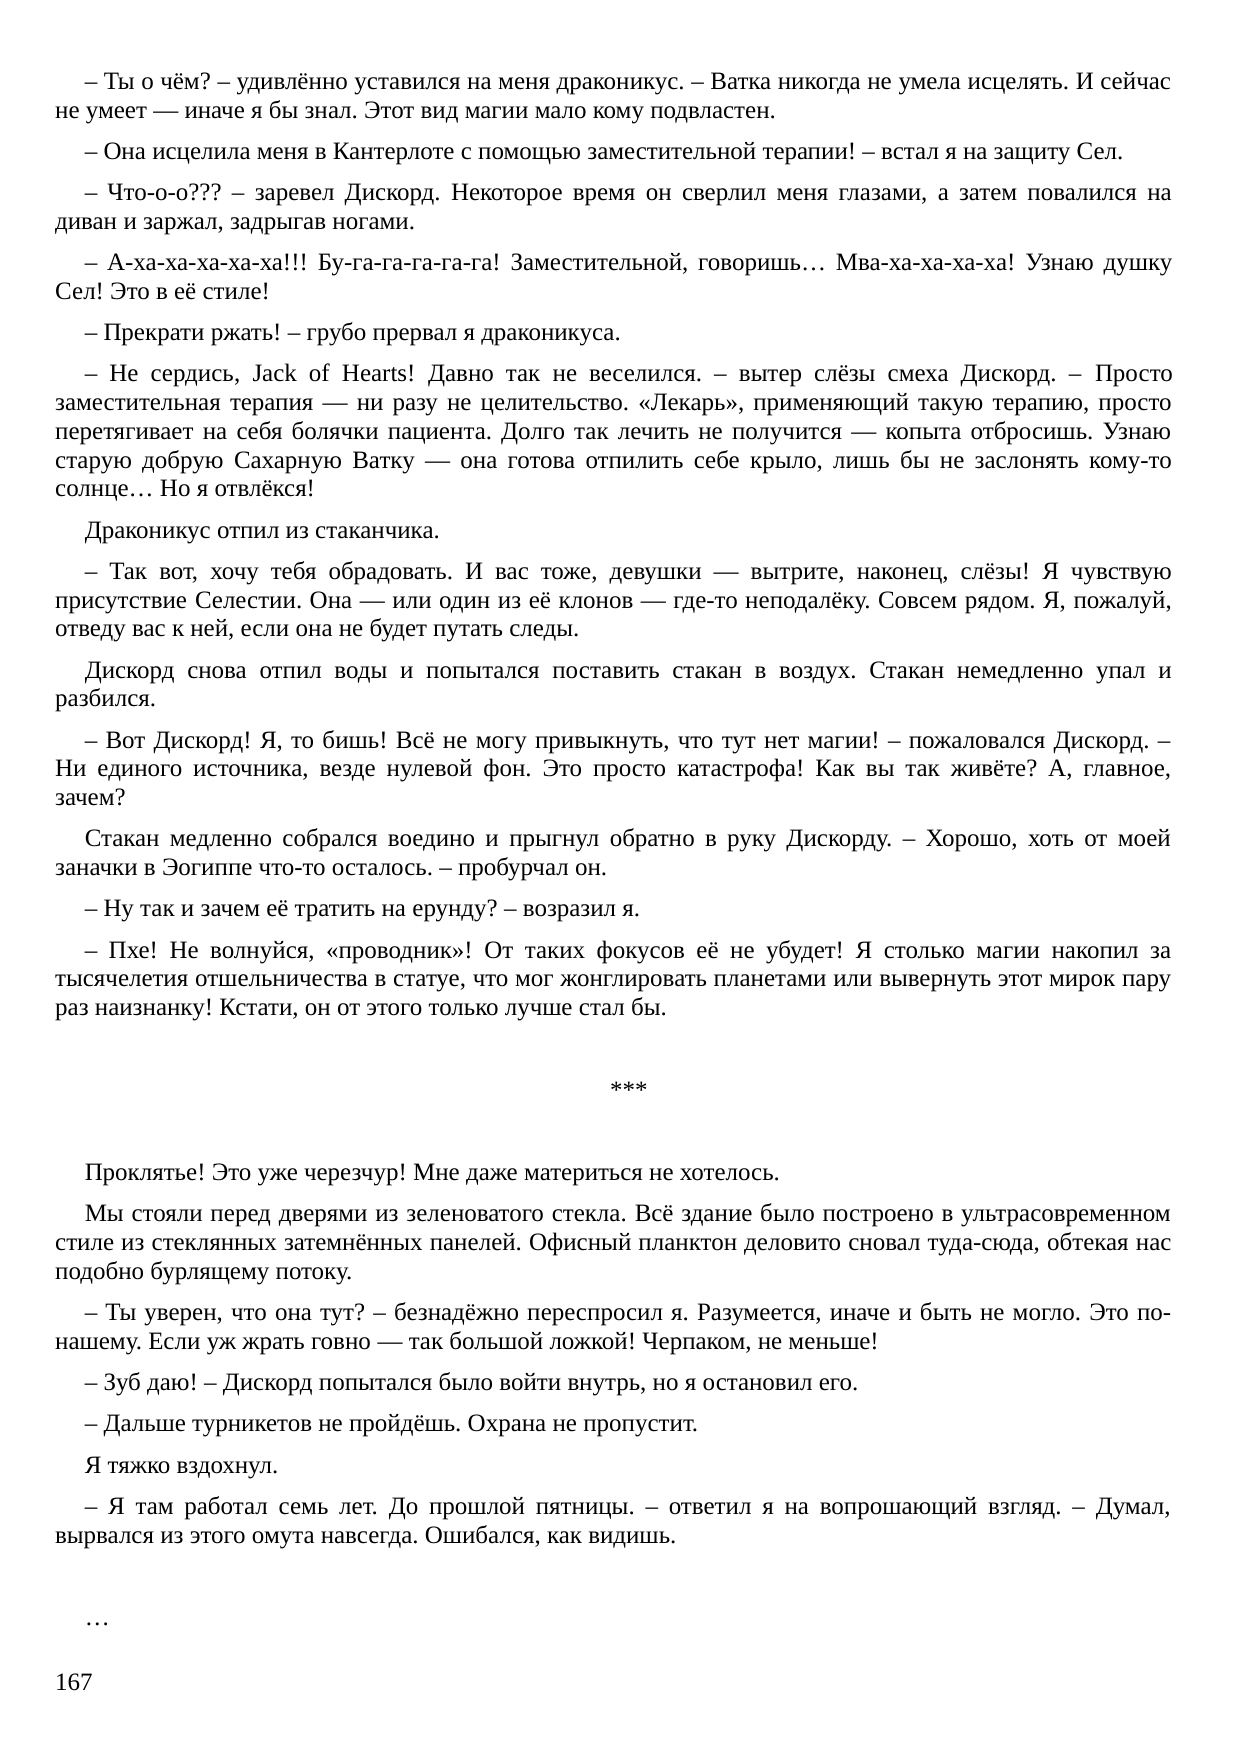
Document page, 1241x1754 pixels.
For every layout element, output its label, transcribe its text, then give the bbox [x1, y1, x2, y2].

text – Ну так и зачем её тратить на ерунду? – возразил я. [55, 893, 1173, 922]
text Мы стояли перед дверями из зеленоватого стекла. Всё здание было построено в ультрасовременном стиле из стеклянных затемнённых панелей. Офисный планктон деловито сновал туда-сюда, обтекая нас подобно бурлящему потоку. [55, 1198, 1173, 1285]
text – Пхе! Не волнуйся, «проводник»! От таких фокусов её не убудет! Я столько магии накопил за тысячелетия отшельничества в статуе, что мог жонглировать планетами или вывернуть этот мирок пару раз наизнанку! Кстати, он от этого только лучше стал бы. [55, 935, 1173, 1021]
text – Я там работал семь лет. До прошлой пятницы. – ответил я на вопрошающий взгляд. – Думал, вырвался из этого омута навсегда. Ошибался, как видишь. [55, 1491, 1173, 1548]
text Стакан медленно собрался воедино и прыгнул обратно в руку Дискорду. – Хорошо, хоть от моей заначки в Эогиппе что-то осталось. – пробурчал он. [55, 823, 1173, 881]
text – Что-о-о??? – заревел Дискорд. Некоторое время он сверлил меня глазами, а затем повалился на диван и заржал, задрыгав ногами. [55, 177, 1173, 235]
text Проклятье! Это уже черезчур! Мне даже материться не хотелось. [55, 1157, 1173, 1186]
text – Зуб даю! – Дискорд попытался было войти внутрь, но я остановил его. [55, 1367, 1173, 1396]
text – Она исцелила меня в Кантерлоте с помощью заместительной терапии! – встал я на защиту Сел. [55, 136, 1173, 165]
text – Так вот, хочу тебя обрадовать. И вас тоже, девушки — вытрите, наконец, слёзы! Я чувствую присутствие Селестии. Она — или один из её клонов — где-то неподалёку. Совсем рядом. Я, пожалуй, отведу вас к ней, если она не будет путать следы. [55, 556, 1173, 642]
text – Вот Дискорд! Я, то бишь! Всё не могу привыкнуть, что тут нет магии! – пожаловался Дискорд. – Ни единого источника, везде нулевой фон. Это просто катастрофа! Как вы так живёте? А, главное, зачем? [55, 725, 1173, 811]
text – Прекрати ржать! – грубо прервал я драконикуса. [55, 317, 1173, 346]
text – А-ха-ха-ха-ха-ха!!! Бу-га-га-га-га-га! Заместительной, говоришь… Мва-ха-ха-ха-ха! Узнаю душку Сел! Это в её стиле! [55, 247, 1173, 305]
text *** [55, 1075, 1173, 1103]
text Драконикус отпил из стаканчика. [55, 515, 1173, 543]
text – Дальше турникетов не пройдёшь. Охрана не пропустит. [55, 1408, 1173, 1437]
text Я тяжко вздохнул. [55, 1450, 1173, 1478]
text – Ты о чём? – удивлённо уставился на меня драконикус. – Ватка никогда не умела исцелять. И сейчас не умеет — иначе я бы знал. Этот вид магии мало кому подвластен. [55, 66, 1173, 123]
text Дискорд снова отпил воды и попытался поставить стакан в воздух. Стакан немедленно упал и разбился. [55, 655, 1173, 712]
text – Не сердись, Jack of Hearts! Давно так не веселился. – вытер слёзы смеха Дискорд. – Просто заместительная терапия — ни разу не целительство. «Лекарь», применяющий такую терапию, просто перетягивает на себя болячки пациента. Долго так лечить не получится — копыта отбросишь. Узнаю старую добрую Сахарную Ватку — она готова отпилить себе крыло, лишь бы не заслонять кому-то солнце… Но я отвлёкся! [55, 358, 1173, 502]
text … [55, 1602, 1173, 1631]
text – Ты уверен, что она тут? – безнадёжно переспросил я. Разумеется, иначе и быть не могло. Это по-нашему. Если уж жрать говно — так большой ложкой! Черпаком, не меньше! [55, 1297, 1173, 1355]
